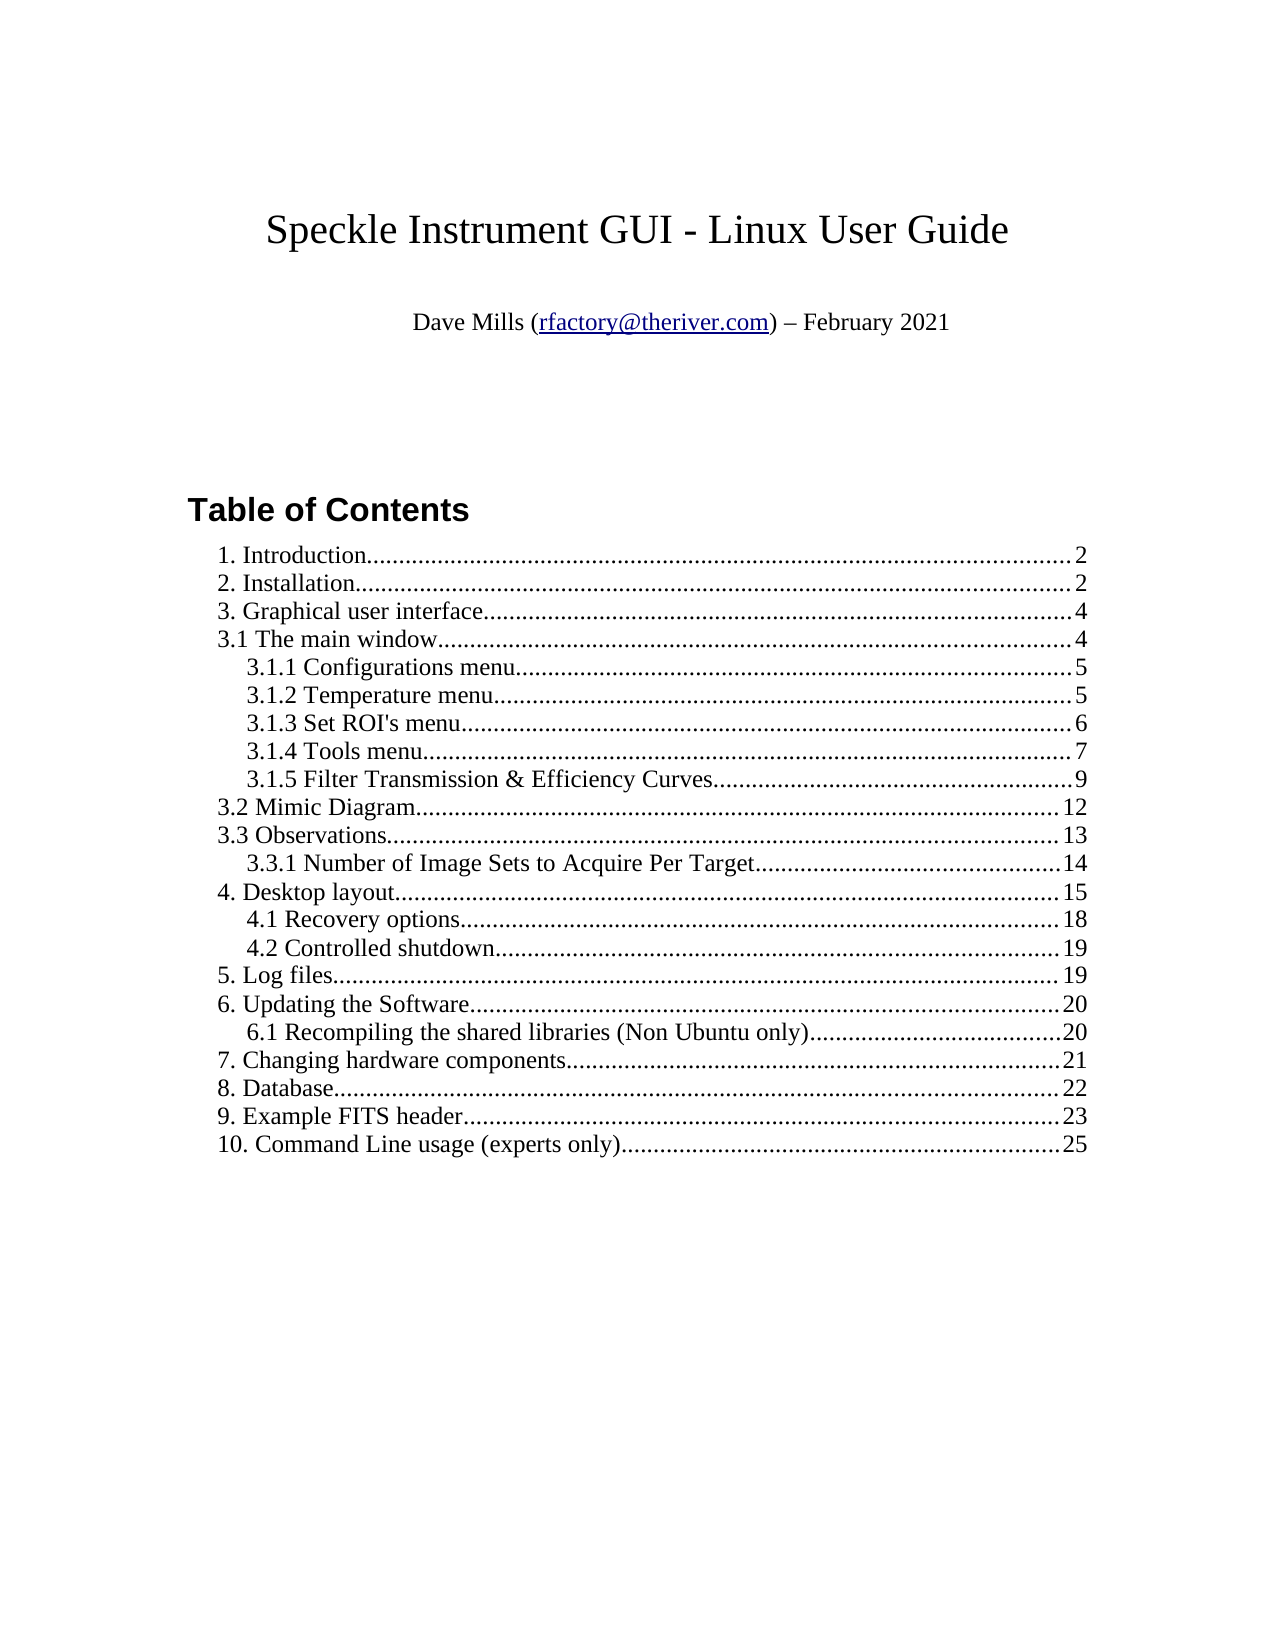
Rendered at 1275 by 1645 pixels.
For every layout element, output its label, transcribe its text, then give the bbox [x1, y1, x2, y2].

text 3.1.3 Set ROI's menu 6 [246, 709, 1087, 737]
text Dave Mills (rfactory@theriver.com) – February 2021 [187, 308, 1087, 336]
text 6. Updating the Software 20 [217, 989, 1087, 1017]
text 3.1.4 Tools menu 7 [246, 737, 1087, 765]
text 3.2 Mimic Diagram 12 [217, 793, 1087, 821]
text Speckle Instrument GUI - Linux User Guide [187, 206, 1087, 252]
text 3. Graphical user interface. 4 [217, 597, 1087, 625]
text 4. Desktop layout 15 [217, 877, 1087, 905]
text 4.1 Recovery options 18 [246, 905, 1087, 933]
text 5. Log files 19 [217, 961, 1087, 989]
text 3.1 The main window 4 [217, 625, 1087, 653]
text 3.1.2 Temperature menu 5 [246, 681, 1087, 709]
text 2. Installation 2 [217, 569, 1087, 597]
text 3.1.1 Configurations menu 5 [246, 653, 1087, 681]
text 10. Command Line usage (experts only) 25 [217, 1129, 1087, 1158]
text 6.1 Recompiling the shared libraries (Non Ubuntu only) 20 [246, 1017, 1087, 1046]
text 9. Example FITS header 23 [217, 1102, 1087, 1129]
text 7. Changing hardware components 21 [217, 1046, 1087, 1073]
text 1. Introduction 2 [217, 541, 1087, 569]
text 3.3.1 Number of Image Sets to Acquire Per Target 14 [246, 849, 1087, 877]
text 3.3 Observations 13 [217, 821, 1087, 849]
subtitle Table of Contents [187, 491, 1087, 529]
text 8. Database 22 [217, 1073, 1087, 1102]
text 3.1.5 Filter Transmission & Efficiency Curves 9 [246, 765, 1087, 793]
text 4.2 Controlled shutdown 19 [246, 933, 1087, 961]
